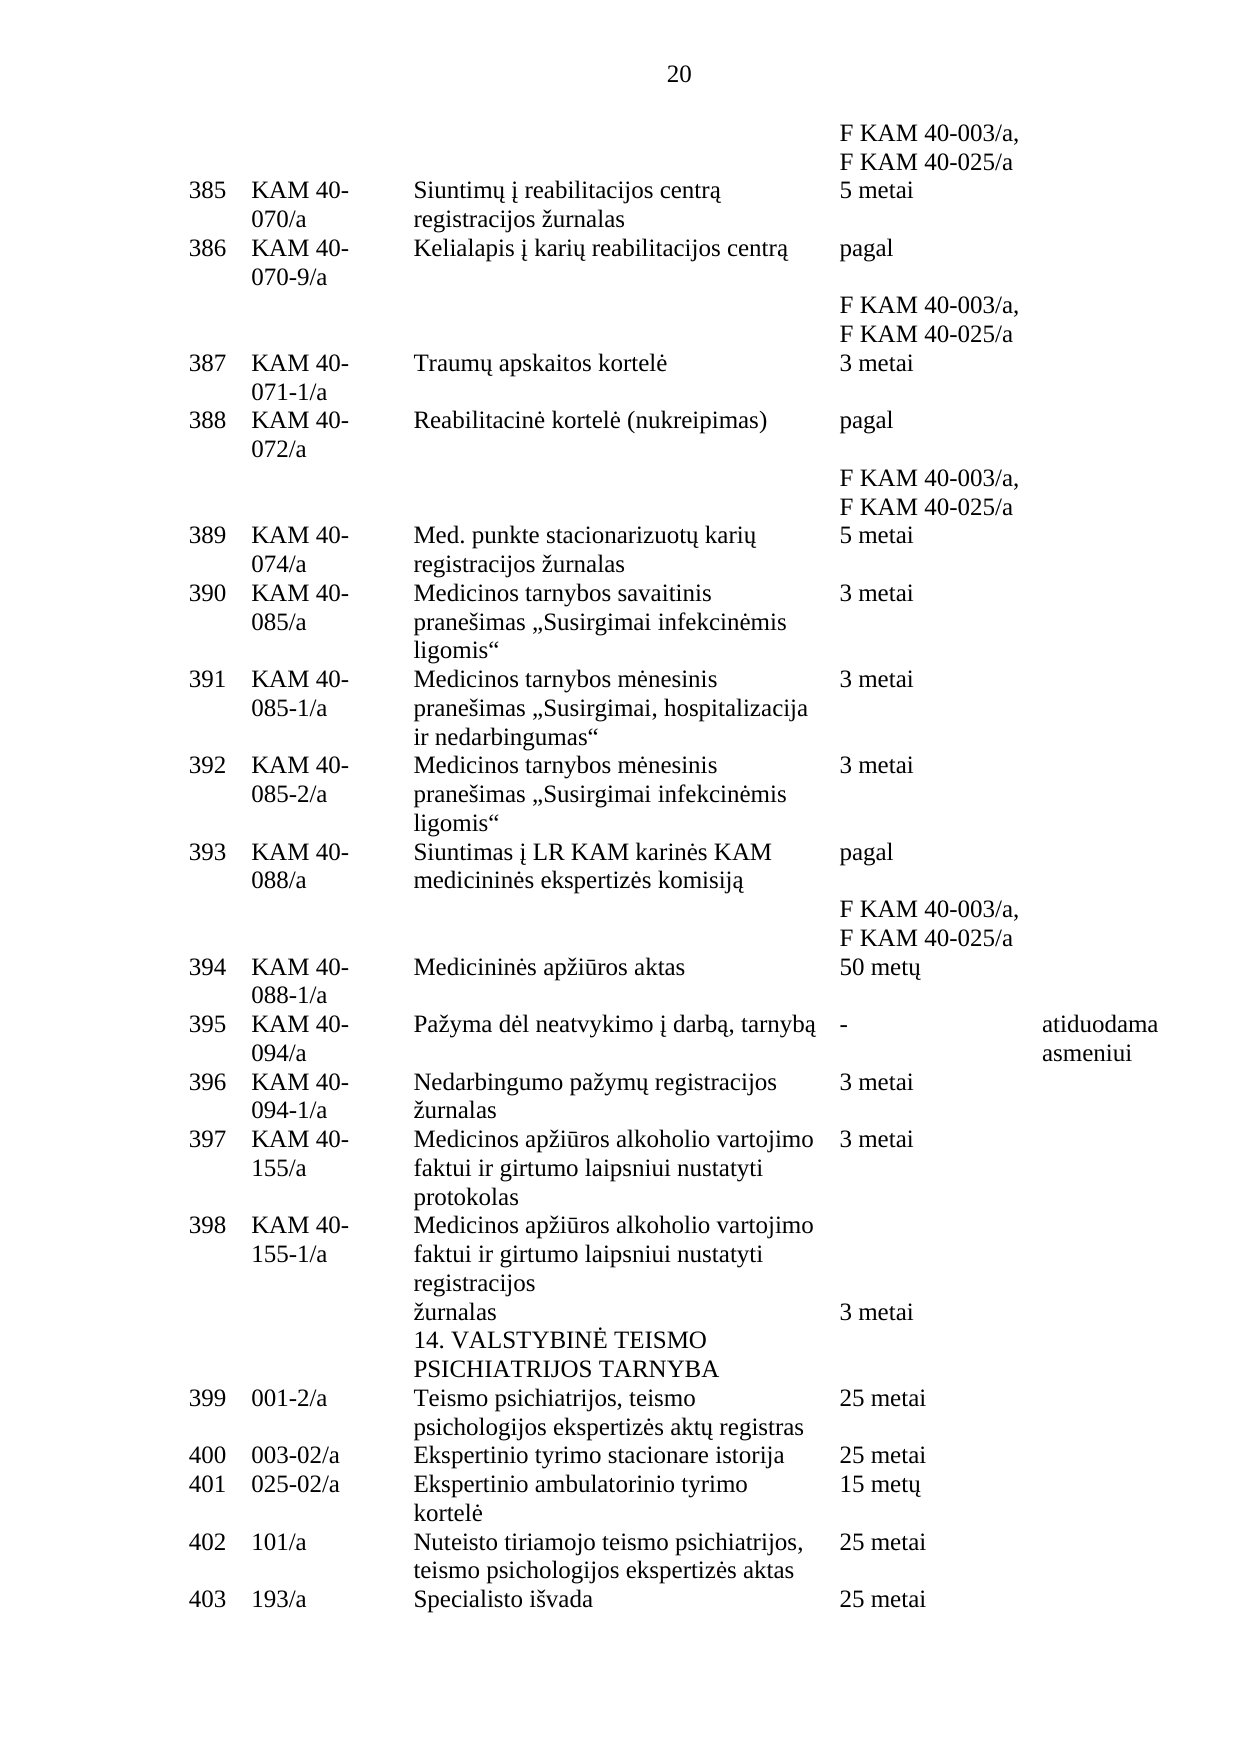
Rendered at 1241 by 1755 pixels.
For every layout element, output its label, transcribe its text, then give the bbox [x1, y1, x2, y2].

table_cell [1031, 1383, 1176, 1441]
table_cell 3 metai [828, 1297, 1031, 1383]
table_cell [1031, 233, 1176, 291]
table_cell pagal [828, 233, 1031, 291]
table_cell [1031, 406, 1176, 463]
table_cell [1176, 1441, 1181, 1469]
table_cell [1176, 1009, 1181, 1067]
table_cell F KAM 40-025/a [828, 492, 1031, 521]
table_cell 388 [177, 406, 240, 463]
table_cell [1176, 463, 1181, 492]
table_cell [402, 118, 828, 147]
table_cell [240, 492, 402, 521]
table_cell 001-2/a [240, 1383, 402, 1441]
table_cell Medicinos apžiūros alkoholio vartojimo faktui ir girtumo laipsniui nustatyti registracijos [402, 1211, 828, 1297]
table_cell F KAM 40-025/a [828, 319, 1031, 348]
table_cell 003-02/a [240, 1441, 402, 1469]
table_cell 398 [177, 1211, 240, 1297]
table_cell [1176, 1469, 1181, 1527]
table_cell [240, 319, 402, 348]
table_cell [1031, 118, 1176, 147]
table_cell [177, 147, 240, 176]
table_cell [1031, 578, 1176, 664]
table_cell 25 metai [828, 1527, 1031, 1584]
table_cell [1176, 952, 1181, 1009]
table_cell [1031, 1441, 1176, 1469]
table_cell [1031, 1527, 1176, 1584]
table_cell KAM 40-072/a [240, 406, 402, 463]
table_cell [1031, 348, 1176, 406]
table_cell [177, 291, 240, 319]
table_cell [177, 492, 240, 521]
table_cell [1031, 176, 1176, 233]
table_cell [402, 492, 828, 521]
table_cell [402, 291, 828, 319]
table_cell KAM 40-155/a [240, 1124, 402, 1211]
table_cell Ekspertinio tyrimo stacionare istorija [402, 1441, 828, 1469]
table_cell [1176, 118, 1181, 147]
table_cell [240, 923, 402, 952]
table_cell [1176, 1584, 1181, 1613]
table_cell [1031, 1067, 1176, 1124]
table_cell 387 [177, 348, 240, 406]
table_cell [1031, 147, 1176, 176]
table_cell F KAM 40-003/a, [828, 291, 1031, 319]
table_cell KAM 40-085-2/a [240, 751, 402, 837]
table_cell Specialisto išvada [402, 1584, 828, 1613]
table_cell [1031, 319, 1176, 348]
table_cell Medicinos tarnybos savaitinis pranešimas „Susirgimai infekcinėmis ligomis“ [402, 578, 828, 664]
table_cell 390 [177, 578, 240, 664]
table_cell 3 metai [828, 664, 1031, 751]
table_cell [177, 463, 240, 492]
table_cell 403 [177, 1584, 240, 1613]
table_cell Med. punkte stacionarizuotų karių registracijos žurnalas [402, 521, 828, 578]
table_cell [1176, 894, 1181, 923]
table_cell [1176, 1297, 1181, 1383]
table_cell 397 [177, 1124, 240, 1211]
table_cell [1176, 1124, 1181, 1211]
table_cell [1031, 1469, 1176, 1527]
table_cell Pažyma dėl neatvykimo į darbą, tarnybą [402, 1009, 828, 1067]
table_cell - [828, 1009, 1031, 1067]
table_cell [1031, 521, 1176, 578]
table_cell [1031, 1211, 1176, 1297]
table_cell KAM 40-155-1/a [240, 1211, 402, 1297]
table_cell KAM 40-085/a [240, 578, 402, 664]
table_cell Traumų apskaitos kortelė [402, 348, 828, 406]
table_cell 3 metai [828, 578, 1031, 664]
table_cell Nedarbingumo pažymų registracijos žurnalas [402, 1067, 828, 1124]
table_cell 101/a [240, 1527, 402, 1584]
table_cell Teismo psichiatrijos, teismo psichologijos ekspertizės aktų registras [402, 1383, 828, 1441]
table_cell [402, 463, 828, 492]
table_cell 25 metai [828, 1441, 1031, 1469]
table_cell [828, 1211, 1031, 1297]
table_cell [1176, 492, 1181, 521]
table_cell [1031, 894, 1176, 923]
table_cell [402, 923, 828, 952]
table_cell [1176, 319, 1181, 348]
table_cell 15 metų [828, 1469, 1031, 1527]
table_cell [1176, 348, 1181, 406]
table_cell 393 [177, 837, 240, 894]
table_cell pagal [828, 406, 1031, 463]
table_cell KAM 40-088-1/a [240, 952, 402, 1009]
table_cell Medicinos tarnybos mėnesinis pranešimas „Susirgimai infekcinėmis ligomis“ [402, 751, 828, 837]
table_cell [1176, 406, 1181, 463]
table_cell [1031, 492, 1176, 521]
table_cell žurnalas 14. VALSTYBINĖ TEISMO PSICHIATRIJOS TARNYBA [402, 1297, 828, 1383]
table_cell Medicininės apžiūros aktas [402, 952, 828, 1009]
table_cell 399 [177, 1383, 240, 1441]
table_cell [1176, 147, 1181, 176]
table_cell 3 metai [828, 348, 1031, 406]
table_cell 401 [177, 1469, 240, 1527]
table_cell [1176, 923, 1181, 952]
table_cell Kelialapis į karių reabilitacijos centrą [402, 233, 828, 291]
table_cell [1031, 463, 1176, 492]
table_cell KAM 40-070-9/a [240, 233, 402, 291]
table_cell [1031, 1297, 1176, 1383]
table_cell [240, 894, 402, 923]
table_cell [1031, 664, 1176, 751]
table_cell F KAM 40-003/a, [828, 118, 1031, 147]
table_cell [1031, 751, 1176, 837]
table_cell 025-02/a [240, 1469, 402, 1527]
table_cell KAM 40-085-1/a [240, 664, 402, 751]
table_cell KAM 40-074/a [240, 521, 402, 578]
table_cell 396 [177, 1067, 240, 1124]
table_cell [402, 147, 828, 176]
table_cell [1176, 1383, 1181, 1441]
table_cell KAM 40-088/a [240, 837, 402, 894]
table_cell [240, 291, 402, 319]
table_cell F KAM 40-025/a [828, 147, 1031, 176]
table_cell Medicinos tarnybos mėnesinis pranešimas „Susirgimai, hospitalizacija ir nedarbingumas“ [402, 664, 828, 751]
table_cell F KAM 40-003/a, [828, 894, 1031, 923]
table_cell [240, 118, 402, 147]
table_cell KAM 40-070/a [240, 176, 402, 233]
table_cell [402, 894, 828, 923]
table_cell 400 [177, 1441, 240, 1469]
table_cell [177, 923, 240, 952]
table_cell 25 metai [828, 1584, 1031, 1613]
table_cell [1176, 751, 1181, 837]
table_cell pagal [828, 837, 1031, 894]
table_cell KAM 40-094-1/a [240, 1067, 402, 1124]
table_cell Ekspertinio ambulatorinio tyrimo kortelė [402, 1469, 828, 1527]
table_cell 25 metai [828, 1383, 1031, 1441]
table_cell 3 metai [828, 1067, 1031, 1124]
table_cell [177, 118, 240, 147]
table_cell Siuntimų į reabilitacijos centrą registracijos žurnalas [402, 176, 828, 233]
table_cell 385 [177, 176, 240, 233]
table_cell [177, 1297, 240, 1383]
table_cell 3 metai [828, 1124, 1031, 1211]
table_cell 392 [177, 751, 240, 837]
table_cell 3 metai [828, 751, 1031, 837]
table_cell 50 metų [828, 952, 1031, 1009]
table_cell 5 metai [828, 521, 1031, 578]
table_cell 391 [177, 664, 240, 751]
table_cell [1176, 664, 1181, 751]
table_cell KAM 40-094/a [240, 1009, 402, 1067]
table_cell [1176, 176, 1181, 233]
table_cell 395 [177, 1009, 240, 1067]
table_cell [1176, 233, 1181, 291]
table_cell [1176, 837, 1181, 894]
table_cell [1031, 1124, 1176, 1211]
table_cell 5 metai [828, 176, 1031, 233]
table_cell [402, 319, 828, 348]
table_cell atiduodama asmeniui [1031, 1009, 1176, 1067]
table_cell [1031, 837, 1176, 894]
table_cell Medicinos apžiūros alkoholio vartojimo faktui ir girtumo laipsniui nustatyti protokolas [402, 1124, 828, 1211]
table_cell 394 [177, 952, 240, 1009]
table_cell Nuteisto tiriamojo teismo psichiatrijos, teismo psichologijos ekspertizės aktas [402, 1527, 828, 1584]
table_cell [1176, 521, 1181, 578]
table_cell 389 [177, 521, 240, 578]
table_cell F KAM 40-003/a, [828, 463, 1031, 492]
table_cell [1176, 1067, 1181, 1124]
table_cell 193/a [240, 1584, 402, 1613]
table_cell [1176, 1527, 1181, 1584]
table_cell [1176, 578, 1181, 664]
table_cell KAM 40-071-1/a [240, 348, 402, 406]
table_cell [240, 1297, 402, 1383]
table_cell Reabilitacinė kortelė (nukreipimas) [402, 406, 828, 463]
table_cell [1176, 1211, 1181, 1297]
table_cell [177, 894, 240, 923]
table_cell 402 [177, 1527, 240, 1584]
table_cell [1031, 923, 1176, 952]
table_cell [1031, 952, 1176, 1009]
table_cell [1031, 1584, 1176, 1613]
table_cell [240, 147, 402, 176]
table_cell [177, 319, 240, 348]
table_cell [1031, 291, 1176, 319]
table_cell [1176, 291, 1181, 319]
table_cell F KAM 40-025/a [828, 923, 1031, 952]
table_cell 386 [177, 233, 240, 291]
table_cell Siuntimas į LR KAM karinės KAM medicininės ekspertizės komisiją [402, 837, 828, 894]
table_cell [240, 463, 402, 492]
